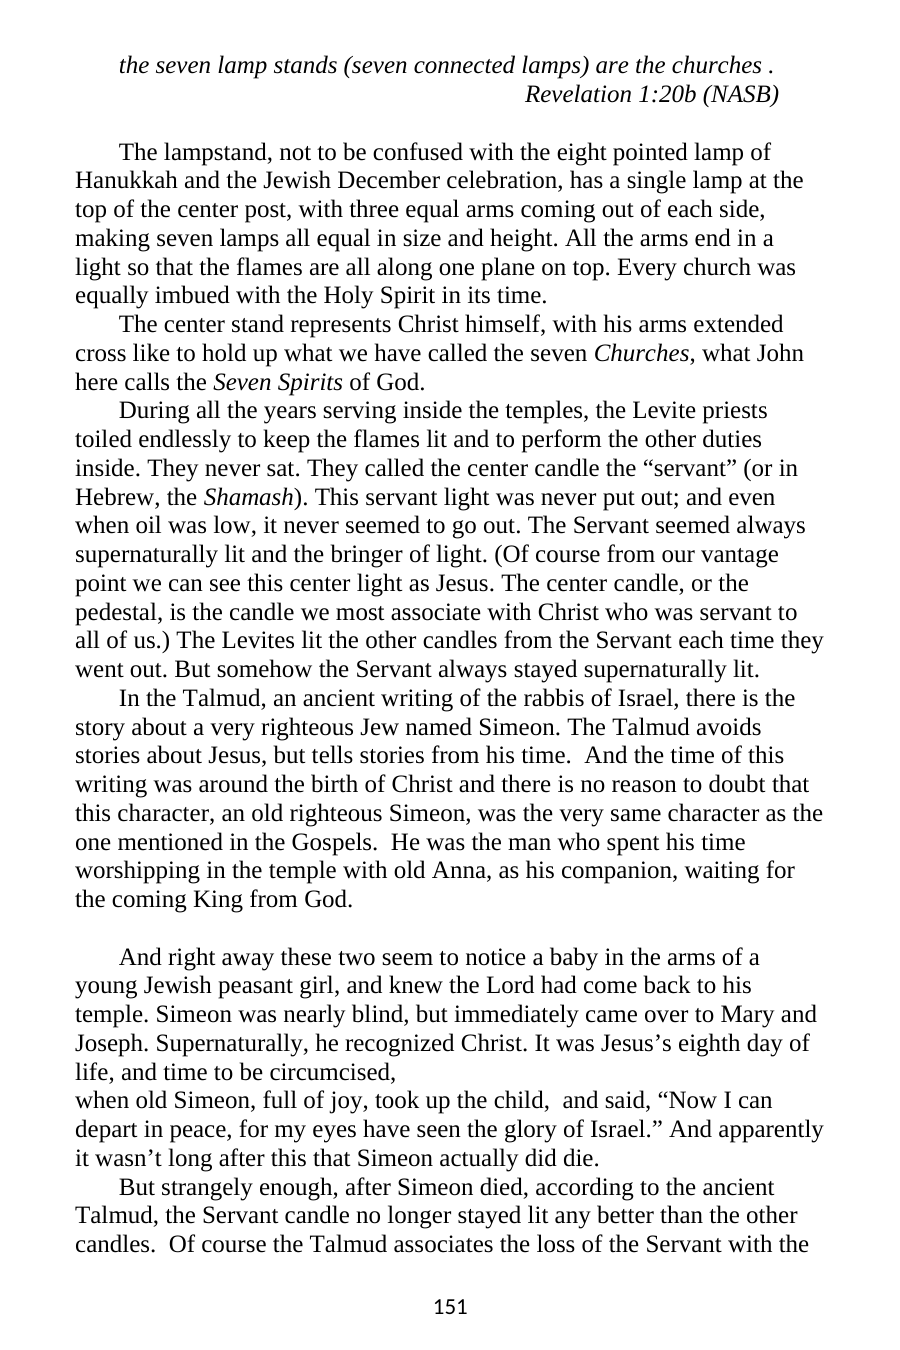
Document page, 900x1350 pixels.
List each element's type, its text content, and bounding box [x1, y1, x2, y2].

text The center stand represents Christ himself, with his arms extended cross like to hold up what we have called the seven Churches, what John here calls the Seven Spirits of God. [75, 309, 825, 396]
text the seven lamp stands (seven connected lamps) are the churches . [75, 51, 825, 79]
text In the Talmud, an ancient writing of the rabbis of Israel, there is the story about a very righteous Jew named Simeon. The Talmud avoids stories about Jesus, but tells stories from his time. And the time of this writing was around the birth of Christ and there is no reason to doubt that this character, an old righteous Simeon, was the very same character as the one mentioned in the Gospels. He was the man who spent his time worshipping in the temple with old Anna, as his companion, waiting for the coming King from God. [75, 683, 825, 913]
text when old Simeon, full of joy, took up the child, and said, “Now I can depart in peace, for my eyes have seen the glory of Israel.” And apparently it wasn’t long after this that Simeon actually did die. [75, 1086, 825, 1172]
text The lampstand, not to be confused with the eight pointed lamp of Hanukkah and the Jewish December celebration, has a single lamp at the top of the center post, with three equal arms coming out of each side, making seven lamps all equal in size and height. All the arms end in a light so that the flames are all along one plane on top. Every church was equally imbued with the Holy Spirit in its time. [75, 137, 825, 309]
text But strangely enough, after Simeon died, according to the ancient Talmud, the Servant candle no longer stayed lit any better than the other candles. Of course the Talmud associates the loss of the Servant with the [75, 1172, 825, 1258]
text And right away these two seem to notice a baby in the arms of a young Jewish peasant girl, and knew the Lord had come back to his temple. Simeon was nearly blind, but immediately came over to Mary and Joseph. Supernaturally, he recognized Christ. It was Jesus’s eighth day of life, and time to be circumcised, [75, 942, 825, 1086]
text During all the years serving inside the temples, the Levite priests toiled endlessly to keep the flames lit and to perform the other duties inside. They never sat. They called the center candle the “servant” (or in Hebrew, the Shamash). This servant light was never put out; and even when oil was low, it never seemed to go out. The Servant seemed always supernaturally lit and the bringer of light. (Of course from our vantage point we can see this center light as Jesus. The center candle, or the pedestal, is the candle we most associate with Christ who was servant to all of us.) The Levites lit the other candles from the Servant each time they went out. But somehow the Servant always stayed supernaturally lit. [75, 396, 825, 683]
text Revelation 1:20b (NASB) [450, 79, 825, 108]
